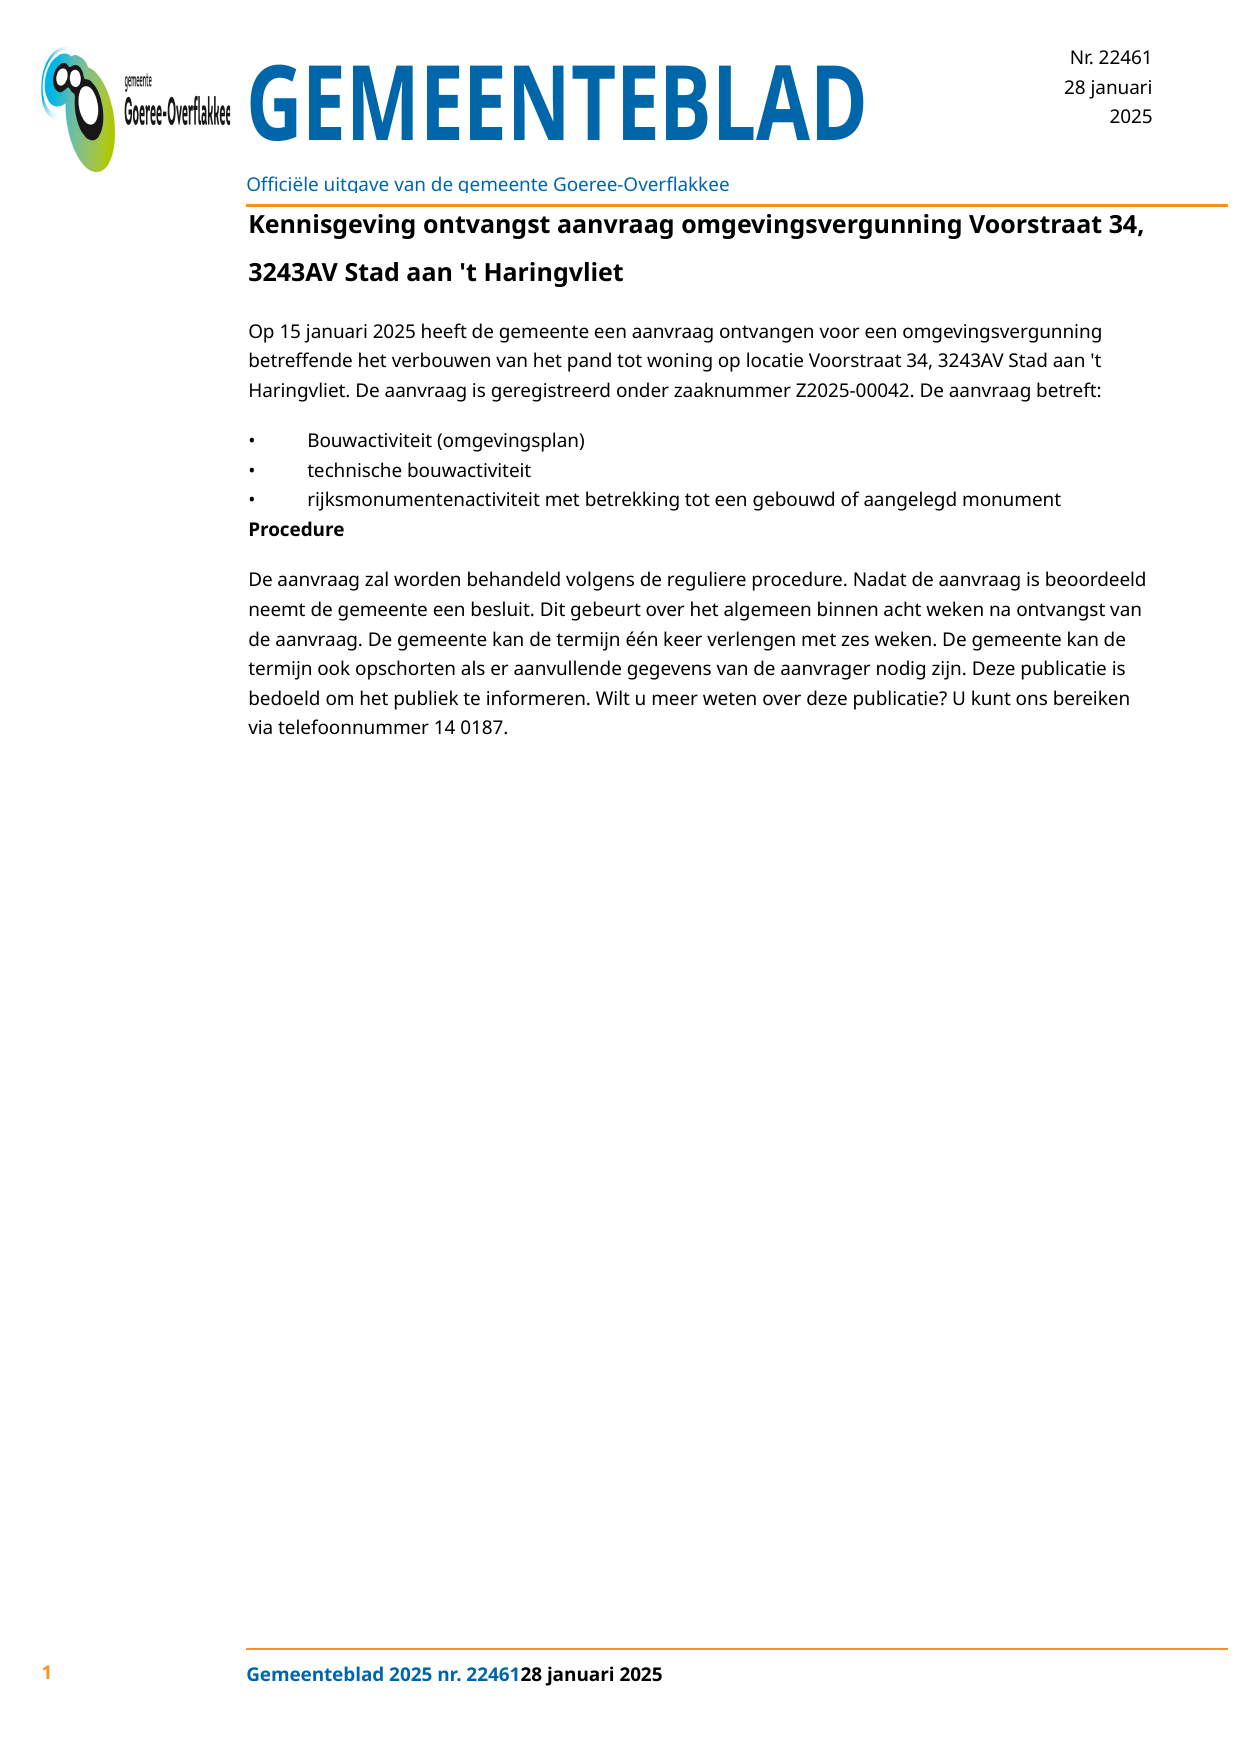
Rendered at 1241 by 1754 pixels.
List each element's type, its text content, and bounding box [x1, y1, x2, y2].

list rijksmonumentenactiviteit met betrekking tot een gebouwd of aangelegd monument [248, 487, 1152, 512]
text Kennisgeving ontvangst aanvraag omgevingsvergunning Voorstraat 34, 3243AV Stad aan 't Haringvliet [248, 207, 1152, 288]
text Op 15 januari 2025 heeft de gemeente een aanvraag ontvangen voor een omgevingsvergunning betreffende het verbouwen van het pand tot woning op locatie Voorstraat 34, 3243AV Stad aan 't Haringvliet. De aanvraag is geregistreerd onder zaaknummer Z2025-00042. De aanvraag betreft: [248, 318, 1152, 403]
text De aanvraag zal worden behandeld volgens de reguliere procedure. Nadat de aanvraag is beoordeeld neemt de gemeente een besluit. Dit gebeurt over het algemeen binnen acht weken na ontvangst van de aanvraag. De gemeente kan de termijn één keer verlengen met zes weken. De gemeente kan de termijn ook opschorten als er aanvullende gegevens van de aanvrager nodig zijn. Deze publicatie is bedoeld om het publiek te informeren. Wilt u meer weten over deze publicatie? U kunt ons bereiken via telefoonnummer 14 0187. [248, 567, 1152, 740]
list Bouwactiviteit (omgevingsplan) [248, 427, 1152, 453]
text Procedure [248, 516, 1152, 542]
picture [41, 47, 231, 172]
list technische bouwactiviteit [248, 457, 1152, 483]
